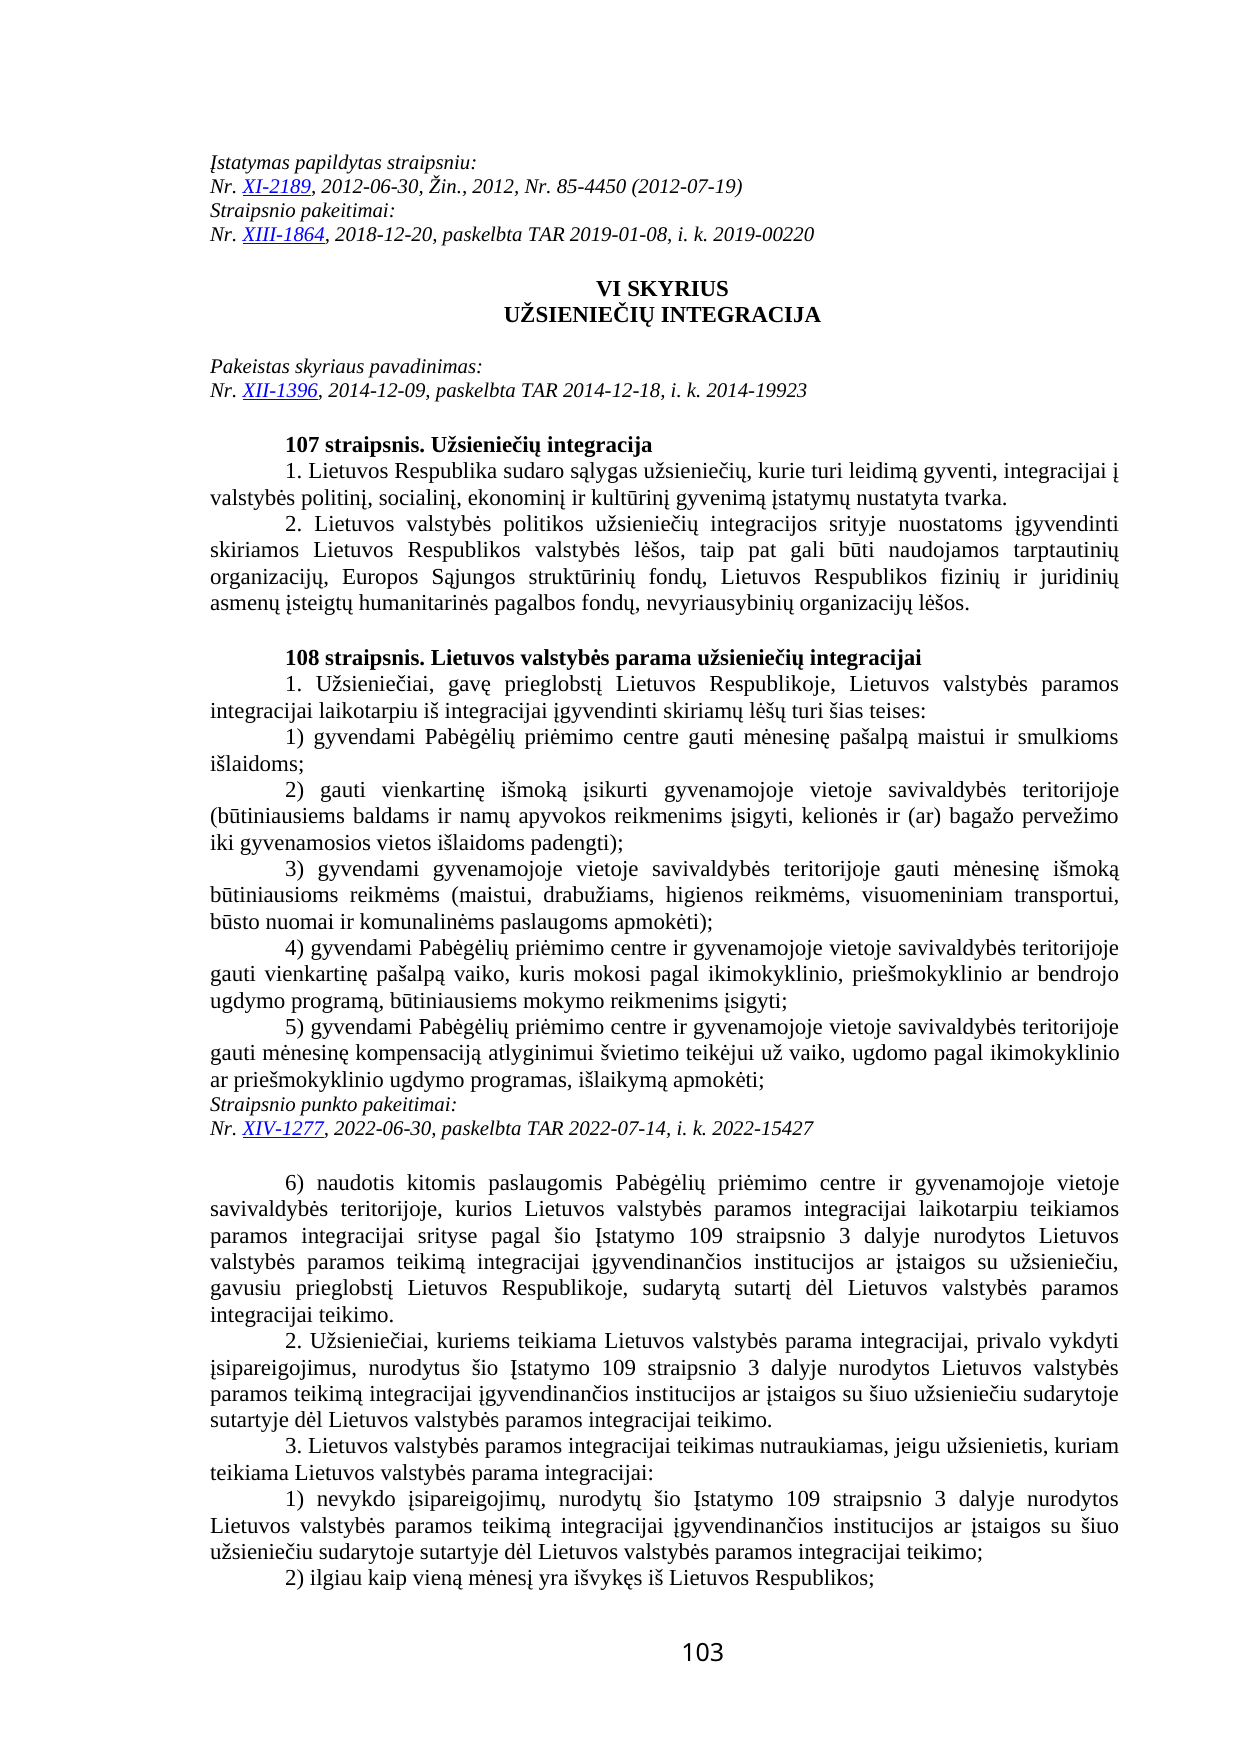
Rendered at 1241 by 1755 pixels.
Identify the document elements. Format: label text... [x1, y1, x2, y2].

text 4) gyvendami Pabėgėlių priėmimo centre ir gyvenamojoje vietoje savivaldybės teritorijoje gauti vienkartinę pašalpą vaiko, kuris mokosi pagal ikimokyklinio, priešmokyklinio ar bendrojo ugdymo programą, būtiniausiems mokymo reikmenims įsigyti; [210, 934, 1120, 1013]
text 108 straipsnis. Lietuvos valstybės parama užsieniečių integracijai [210, 644, 1120, 671]
text 1. Lietuvos Respublika sudaro sąlygas užsieniečių, kurie turi leidimą gyventi, integracijai į valstybės politinį, socialinį, ekonominį ir kultūrinį gyvenimą įstatymų nustatyta tvarka. [210, 457, 1120, 510]
text 2. Lietuvos valstybės politikos užsieniečių integracijos srityje nuostatoms įgyvendinti skiriamos Lietuvos Respublikos valstybės lėšos, taip pat gali būti naudojamos tarptautinių organizacijų, Europos Sąjungos struktūrinių fondų, Lietuvos Respublikos fizinių ir juridinių asmenų įsteigtų humanitarinės pagalbos fondų, nevyriausybinių organizacijų lėšos. [210, 510, 1120, 615]
text Straipsnio punkto pakeitimai: [210, 1092, 1120, 1116]
text Nr. XII-1396, 2014-12-09, paskelbta TAR 2014-12-18, i. k. 2014-19923 [210, 378, 1120, 402]
text VI SKYRIUS [210, 275, 1120, 301]
text Nr. XI-2189, 2012-06-30, Žin., 2012, Nr. 85-4450 (2012-07-19) [210, 174, 1120, 198]
text 3) gyvendami gyvenamojoje vietoje savivaldybės teritorijoje gauti mėnesinę išmoką būtiniausioms reikmėms (maistui, drabužiams, higienos reikmėms, visuomeniniam transportui, būsto nuomai ir komunalinėms paslaugoms apmokėti); [210, 855, 1120, 934]
text 2. Užsieniečiai, kuriems teikiama Lietuvos valstybės parama integracijai, privalo vykdyti įsipareigojimus, nurodytus šio Įstatymo 109 straipsnio 3 dalyje nurodytos Lietuvos valstybės paramos teikimą integracijai įgyvendinančios institucijos ar įstaigos su šiuo užsieniečiu sudarytoje sutartyje dėl Lietuvos valstybės paramos integracijai teikimo. [210, 1327, 1120, 1433]
text 107 straipsnis. Užsieniečių integracija [210, 431, 1120, 457]
text Nr. XIII-1864, 2018-12-20, paskelbta TAR 2019-01-08, i. k. 2019-00220 [210, 222, 1120, 246]
text Nr. XIV-1277, 2022-06-30, paskelbta TAR 2022-07-14, i. k. 2022-15427 [210, 1116, 1120, 1140]
text 1) nevykdo įsipareigojimų, nurodytų šio Įstatymo 109 straipsnio 3 dalyje nurodytos Lietuvos valstybės paramos teikimą integracijai įgyvendinančios institucijos ar įstaigos su šiuo užsieniečiu sudarytoje sutartyje dėl Lietuvos valstybės paramos integracijai teikimo; [210, 1485, 1120, 1564]
text UŽSIENIEČIŲ INTEGRACIJA [210, 301, 1120, 328]
text Straipsnio pakeitimai: [210, 198, 1120, 222]
text 5) gyvendami Pabėgėlių priėmimo centre ir gyvenamojoje vietoje savivaldybės teritorijoje gauti mėnesinę kompensaciją atlyginimui švietimo teikėjui už vaiko, ugdomo pagal ikimokyklinio ar priešmokyklinio ugdymo programas, išlaikymą apmokėti; [210, 1013, 1120, 1092]
text 2) gauti vienkartinę išmoką įsikurti gyvenamojoje vietoje savivaldybės teritorijoje (būtiniausiems baldams ir namų apyvokos reikmenims įsigyti, kelionės ir (ar) bagažo pervežimo iki gyvenamosios vietos išlaidoms padengti); [210, 776, 1120, 855]
text 6) naudotis kitomis paslaugomis Pabėgėlių priėmimo centre ir gyvenamojoje vietoje savivaldybės teritorijoje, kurios Lietuvos valstybės paramos integracijai laikotarpiu teikiamos paramos integracijai srityse pagal šio Įstatymo 109 straipsnio 3 dalyje nurodytos Lietuvos valstybės paramos teikimą integracijai įgyvendinančios institucijos ar įstaigos su užsieniečiu, gavusiu prieglobstį Lietuvos Respublikoje, sudarytą sutartį dėl Lietuvos valstybės paramos integracijai teikimo. [210, 1169, 1120, 1327]
text 1) gyvendami Pabėgėlių priėmimo centre gauti mėnesinę pašalpą maistui ir smulkioms išlaidoms; [210, 723, 1120, 776]
text 1. Užsieniečiai, gavę prieglobstį Lietuvos Respublikoje, Lietuvos valstybės paramos integracijai laikotarpiu iš integracijai įgyvendinti skiriamų lėšų turi šias teises: [210, 671, 1120, 723]
text 2) ilgiau kaip vieną mėnesį yra išvykęs iš Lietuvos Respublikos; [210, 1564, 1120, 1591]
text Pakeistas skyriaus pavadinimas: [210, 354, 1120, 378]
text 3. Lietuvos valstybės paramos integracijai teikimas nutraukiamas, jeigu užsienietis, kuriam teikiama Lietuvos valstybės parama integracijai: [210, 1433, 1120, 1485]
text Įstatymas papildytas straipsniu: [210, 150, 1120, 174]
